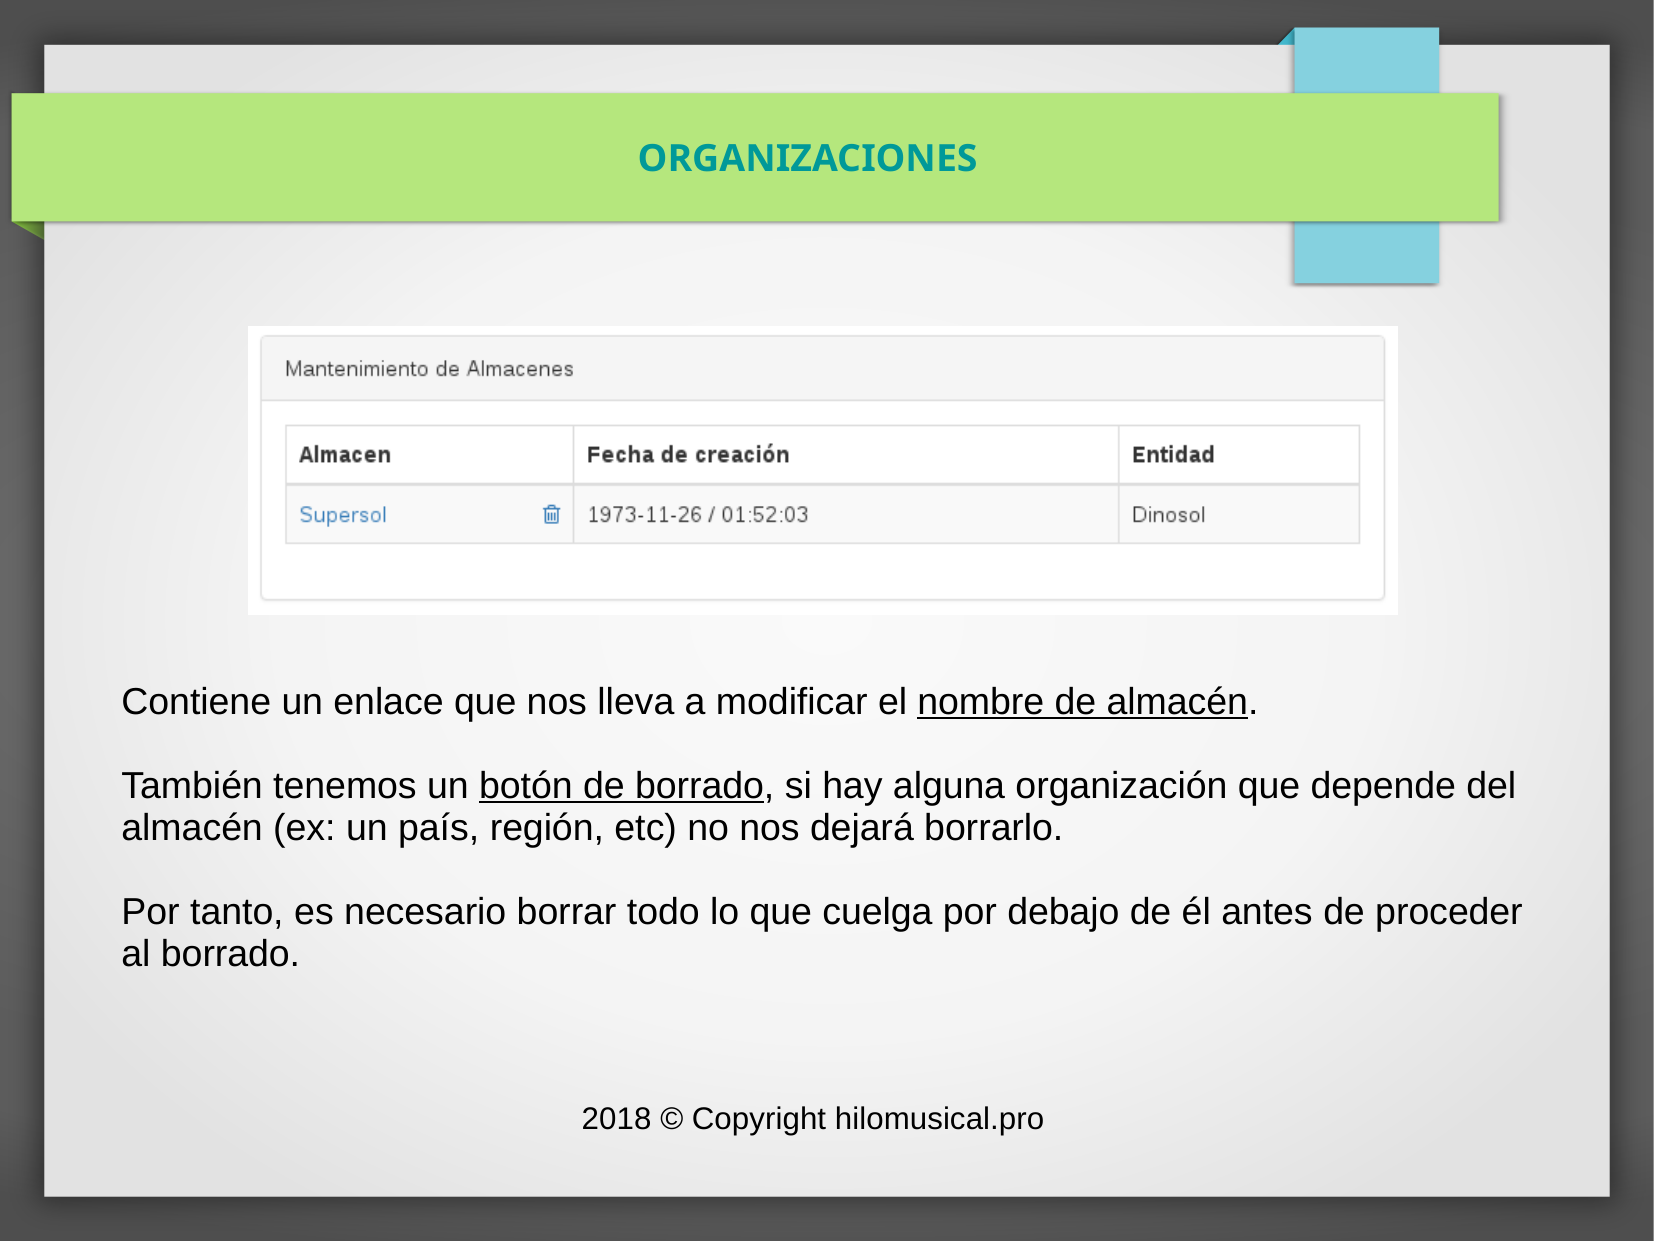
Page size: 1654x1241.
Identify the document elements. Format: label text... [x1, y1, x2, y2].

subtitle Contiene un enlace que nos lleva a modificar el nombre de almacén. También tenemos un botón de borrado, si hay alguna organización que depende del almacén (ex: un país, región, etc) no nos dejará borrarlo. Por tanto, es necesario borrar todo lo que cuelga por debajo de él antes de proceder al borrado. [121, 638, 1539, 1063]
picture [0, 0, 1654, 1241]
title ORGANIZACIONES [637, 113, 1028, 201]
text_box 2018 © Copyright hilomusical.pro [566, 1094, 1063, 1146]
